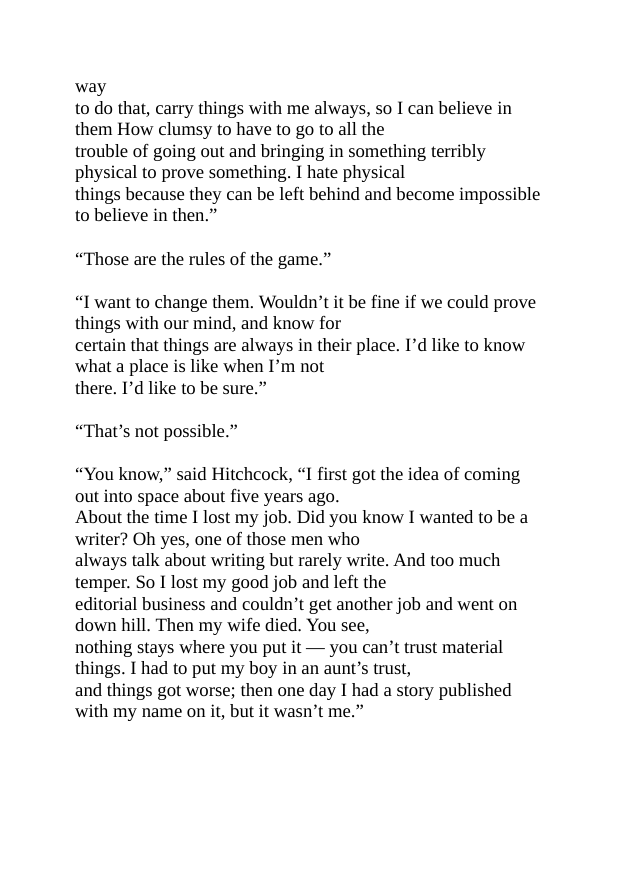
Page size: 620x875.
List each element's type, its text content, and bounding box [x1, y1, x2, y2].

text way to do that, carry things with me always, so I can believe in them How clumsy to have to go to all the trouble of going out and bringing in something terribly physical to prove something. I hate physical things because they can be left behind and become impossible to believe in then.” “Those are the rules of the game.” “I want to change them. Wouldn’t it be fine if we could prove things with our mind, and know for certain that things are always in their place. I’d like to know what a place is like when I’m not there. I’d like to be sure.” “That’s not possible.” “You know,” said Hitchcock, “I first got the idea of coming out into space about five years ago. About the time I lost my job. Did you know I wanted to be a writer? Oh yes, one of those men who always talk about writing but rarely write. And too much temper. So I lost my good job and left the editorial business and couldn’t get another job and went on down hill. Then my wife died. You see, nothing stays where you put it — you can’t trust material things. I had to put my boy in an aunt’s trust, and things got worse; then one day I had a story published with my name on it, but it wasn’t me.” [75, 75, 544, 743]
